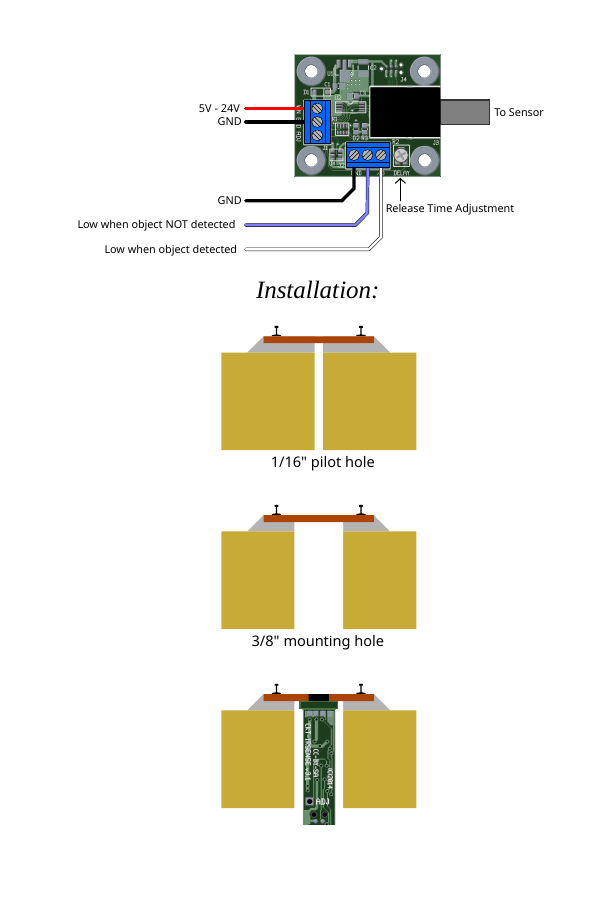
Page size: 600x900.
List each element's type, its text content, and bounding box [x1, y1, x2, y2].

text Installation: [221, 275, 416, 304]
